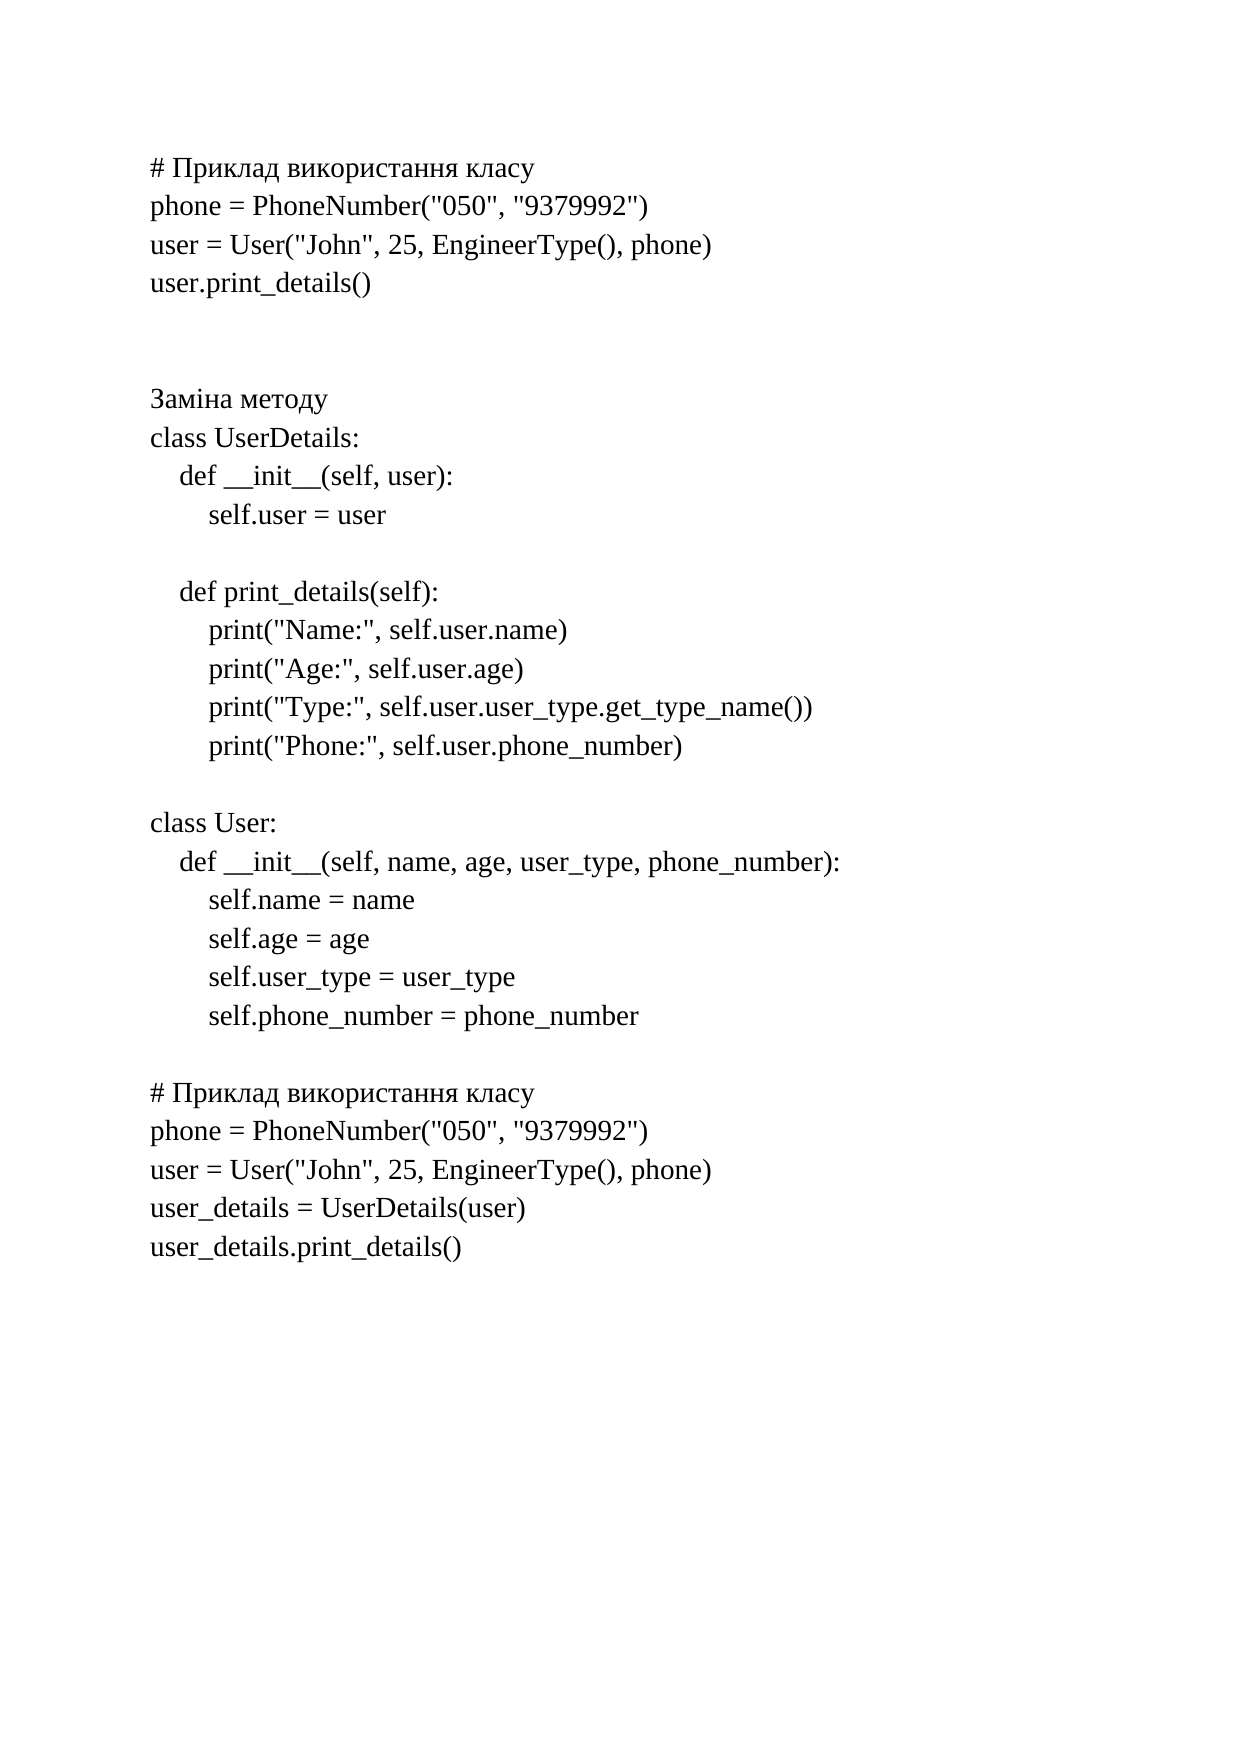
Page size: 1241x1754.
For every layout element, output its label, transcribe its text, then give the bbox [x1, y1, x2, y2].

text self.user_type = user_type [150, 959, 1090, 993]
text user_details = UserDetails(user) [150, 1191, 1090, 1224]
text user_details.print_details() [150, 1229, 1090, 1263]
text print("Name:", self.user.name) [150, 612, 1090, 646]
text print("Type:", self.user.user_type.get_type_name()) [150, 689, 1090, 723]
text class User: [150, 805, 1090, 839]
text phone = PhoneNumber("050", "9379992") [150, 1113, 1090, 1147]
text user = User("John", 25, EngineerType(), phone) [150, 1152, 1090, 1186]
text # Приклад використання класу [150, 1075, 1090, 1108]
text self.user = user [150, 497, 1090, 530]
text def __init__(self, user): [150, 458, 1090, 492]
text user = User("John", 25, EngineerType(), phone) [150, 227, 1090, 261]
text self.name = name [150, 882, 1090, 916]
text def print_details(self): [150, 574, 1090, 607]
text self.phone_number = phone_number [150, 998, 1090, 1031]
text # Приклад використання класу [150, 150, 1090, 183]
text phone = PhoneNumber("050", "9379992") [150, 188, 1090, 222]
text def __init__(self, name, age, user_type, phone_number): [150, 844, 1090, 877]
text print("Phone:", self.user.phone_number) [150, 728, 1090, 762]
text user.print_details() Заміна методу class UserDetails: [150, 266, 1090, 453]
text self.age = age [150, 921, 1090, 954]
text print("Age:", self.user.age) [150, 651, 1090, 684]
